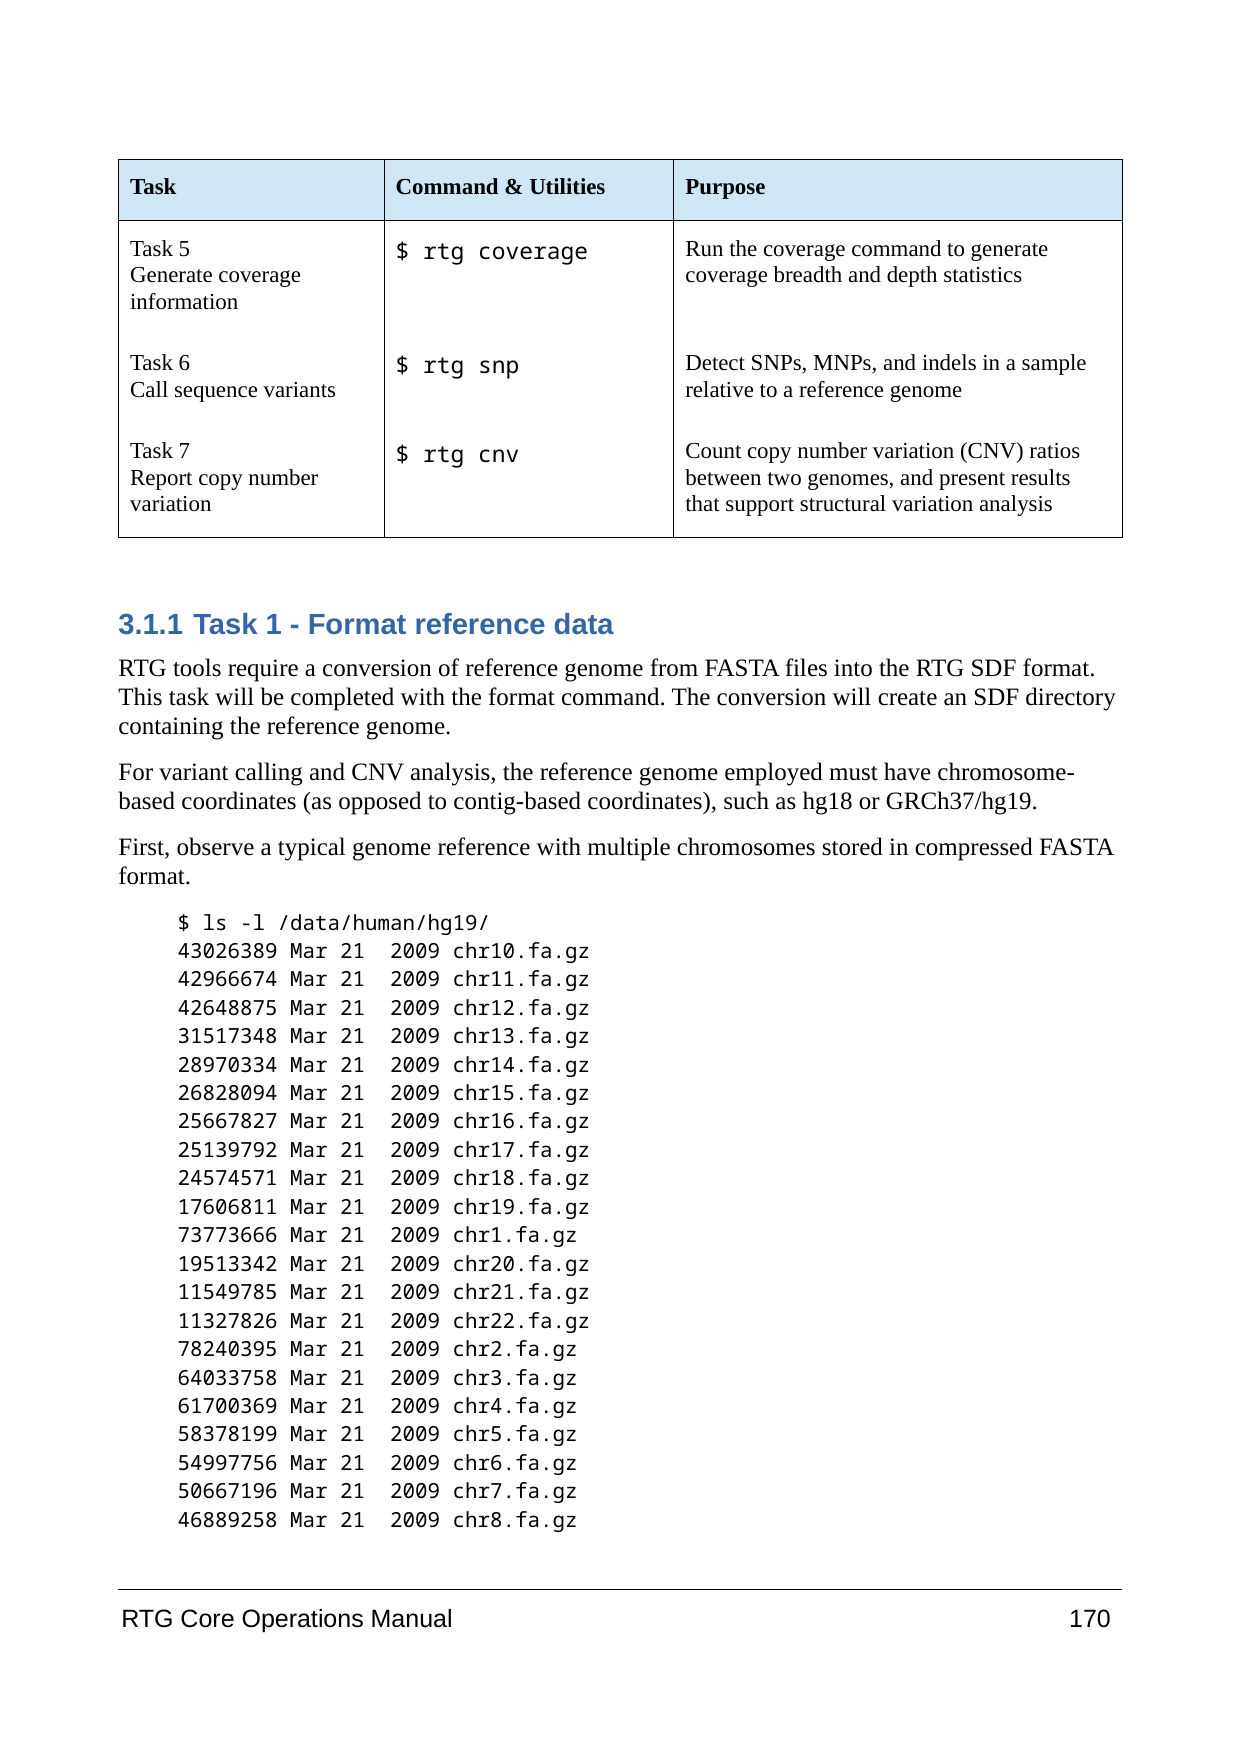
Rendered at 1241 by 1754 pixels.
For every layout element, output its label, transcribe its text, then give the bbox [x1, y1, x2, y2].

table_cell $ rtg snp [385, 335, 673, 423]
text 46889258 Mar 21 2009 chr8.fa.gz [177, 1505, 1122, 1533]
text RTG tools require a conversion of reference genome from FASTA files into the RTG SDF format. This task will be completed with the format command. The conversion will create an SDF directory containing the reference genome. [118, 653, 1122, 739]
text 64033758 Mar 21 2009 chr3.fa.gz [177, 1363, 1122, 1391]
text 24574571 Mar 21 2009 chr18.fa.gz [177, 1163, 1122, 1192]
text 78240395 Mar 21 2009 chr2.fa.gz [177, 1334, 1122, 1363]
table_cell Count copy number variation (CNV) ratios between two genomes, and present results that support structural variation analysis [674, 423, 1122, 537]
table_header Purpose [674, 160, 1122, 220]
text 19513342 Mar 21 2009 chr20.fa.gz [177, 1249, 1122, 1277]
table_cell Detect SNPs, MNPs, and indels in a sample relative to a reference genome [674, 335, 1122, 423]
text 61700369 Mar 21 2009 chr4.fa.gz [177, 1391, 1122, 1419]
text First, observe a typical genome reference with multiple chromosomes stored in compressed FASTA format. [118, 832, 1122, 890]
table_cell Run the coverage command to generate coverage breadth and depth statistics [674, 221, 1122, 335]
table_cell $ rtg cnv [385, 423, 673, 537]
text 58378199 Mar 21 2009 chr5.fa.gz [177, 1419, 1122, 1448]
text 43026389 Mar 21 2009 chr10.fa.gz [177, 936, 1122, 964]
text 42966674 Mar 21 2009 chr11.fa.gz [177, 964, 1122, 993]
text 28970334 Mar 21 2009 chr14.fa.gz [177, 1050, 1122, 1078]
text 25139792 Mar 21 2009 chr17.fa.gz [177, 1135, 1122, 1163]
text For variant calling and CNV analysis, the reference genome employed must have chromosome-based coordinates (as opposed to contig-based coordinates), such as hg18 or GRCh37/hg19. [118, 757, 1122, 815]
table_cell Task 7 Report copy number variation [119, 423, 384, 537]
subtitle Task 1 - Format reference data [118, 607, 1122, 641]
table_cell Task 5 Generate coverage information [119, 221, 384, 335]
table_header Command & Utilities [385, 160, 673, 220]
text 26828094 Mar 21 2009 chr15.fa.gz [177, 1078, 1122, 1107]
table_cell Task 6 Call sequence variants [119, 335, 384, 423]
text 54997756 Mar 21 2009 chr6.fa.gz [177, 1448, 1122, 1476]
table_header Task [119, 160, 384, 220]
text 11327826 Mar 21 2009 chr22.fa.gz [177, 1306, 1122, 1334]
text 17606811 Mar 21 2009 chr19.fa.gz [177, 1192, 1122, 1220]
text 31517348 Mar 21 2009 chr13.fa.gz [177, 1021, 1122, 1050]
table_cell $ rtg coverage [385, 221, 673, 335]
text 42648875 Mar 21 2009 chr12.fa.gz [177, 993, 1122, 1021]
text $ ls -l /data/human/hg19/ [177, 908, 1122, 936]
text 25667827 Mar 21 2009 chr16.fa.gz [177, 1107, 1122, 1135]
text 73773666 Mar 21 2009 chr1.fa.gz [177, 1220, 1122, 1249]
text 11549785 Mar 21 2009 chr21.fa.gz [177, 1277, 1122, 1306]
text 50667196 Mar 21 2009 chr7.fa.gz [177, 1476, 1122, 1505]
